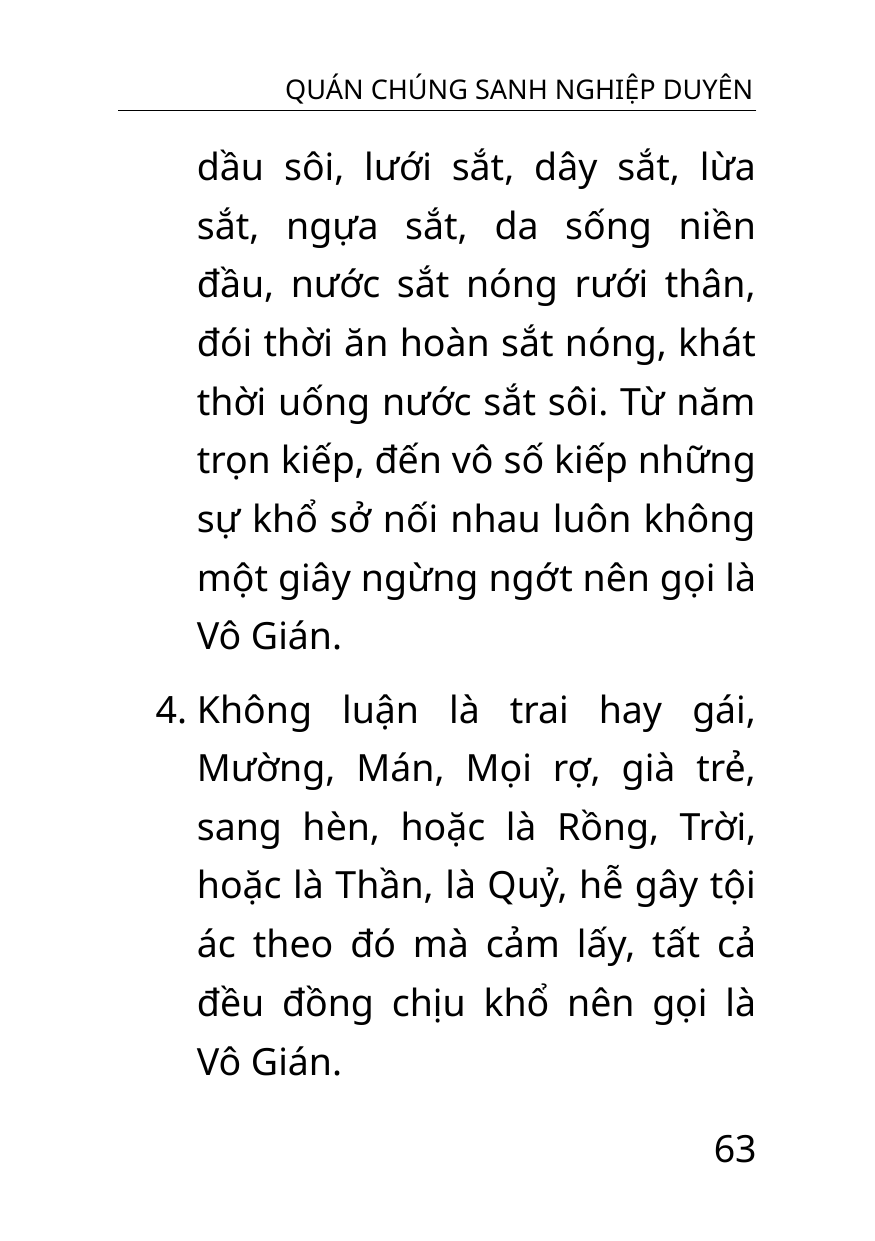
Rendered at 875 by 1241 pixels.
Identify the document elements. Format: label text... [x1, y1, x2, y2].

list dầu sôi, lưới sắt, dây sắt, lừa sắt, ngựa sắt, da sống niền đầu, nước sắt nóng rưới thân, đói thời ăn hoàn sắt nóng, khát thời uống nước sắt sôi. Từ năm trọn kiếp, đến vô số kiếp những sự khổ sở nối nhau luôn không một giây ngừng ngớt nên gọi là Vô Gián. [155, 141, 756, 661]
list Không luận là trai hay gái, Mường, Mán, Mọi rợ, già trẻ, sang hèn, hoặc là Rồng, Trời, hoặc là Thần, là Quỷ, hễ gây tội ác theo đó mà cảm lấy, tất cả đều đồng chịu khổ nên gọi là Vô Gián. [155, 683, 756, 1086]
